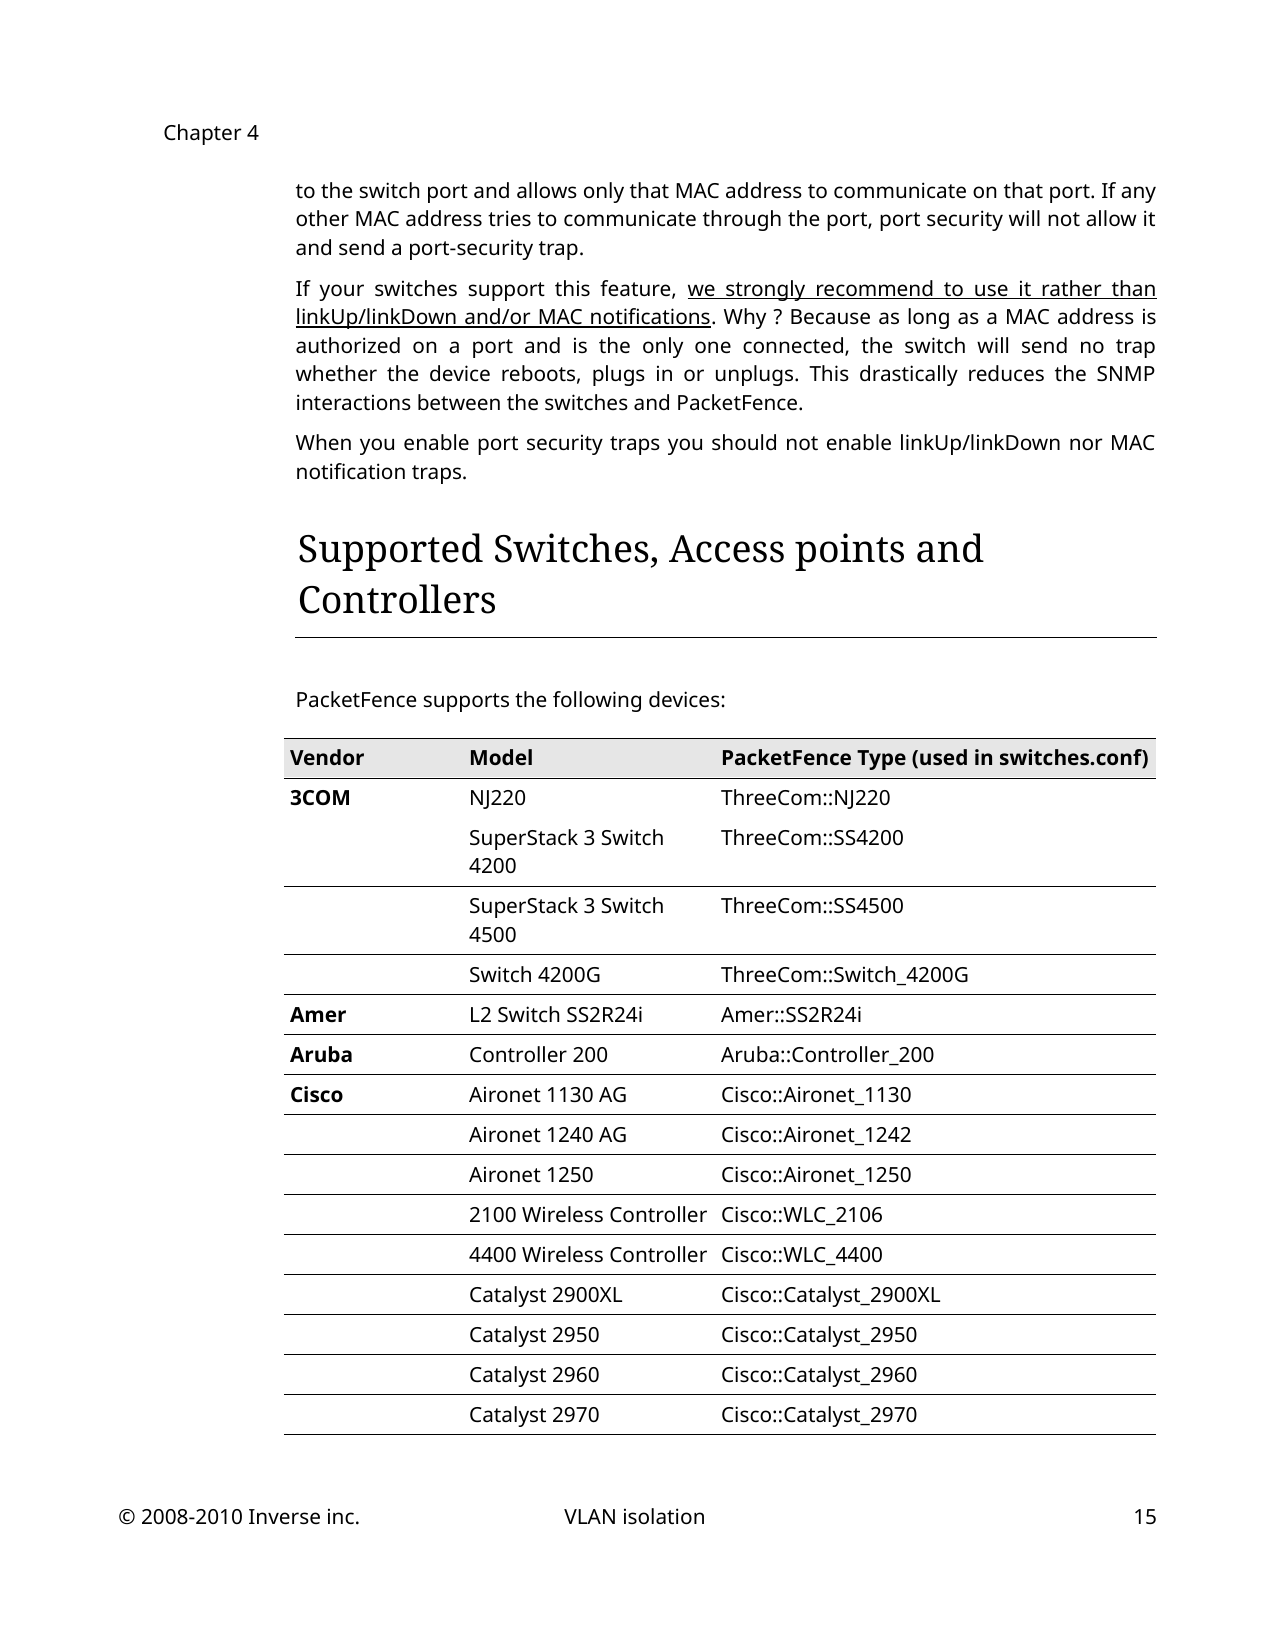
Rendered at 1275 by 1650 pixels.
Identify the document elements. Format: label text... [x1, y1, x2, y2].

table_cell Cisco::Aironet_1242 [715, 1115, 1156, 1154]
table_cell Catalyst 2900XL [463, 1275, 715, 1314]
table_cell Cisco::Catalyst_2960 [715, 1355, 1156, 1394]
table_cell Aironet 1250 [463, 1155, 715, 1194]
table_cell [284, 1235, 463, 1274]
table_cell ThreeCom::SS4200 [715, 818, 1156, 886]
table_cell Controller 200 [463, 1035, 715, 1074]
table_cell ThreeCom::Switch_4200G [715, 955, 1156, 994]
table_cell Aruba::Controller_200 [715, 1035, 1156, 1074]
table_cell Cisco::Catalyst_2950 [715, 1315, 1156, 1354]
table_cell NJ220 [463, 779, 715, 817]
table_cell ThreeCom::SS4500 [715, 887, 1156, 954]
table_cell Aironet 1130 AG [463, 1075, 715, 1114]
table_cell [284, 1395, 463, 1434]
table_cell [284, 1195, 463, 1234]
subtitle Supported Switches, Access points and Controllers [295, 523, 1157, 637]
table_cell [284, 1115, 463, 1154]
table_cell ThreeCom::NJ220 [715, 779, 1156, 817]
table_cell Cisco::Catalyst_2970 [715, 1395, 1156, 1434]
table_cell [284, 818, 463, 886]
table_cell [284, 1315, 463, 1354]
table_cell Cisco::Aironet_1130 [715, 1075, 1156, 1114]
table_cell 2100 Wireless Controller [463, 1195, 715, 1234]
table_cell Cisco [284, 1075, 463, 1114]
table_cell SuperStack 3 Switch 4500 [463, 887, 715, 954]
table_cell [284, 1275, 463, 1314]
table_cell Aironet 1240 AG [463, 1115, 715, 1154]
table_cell SuperStack 3 Switch 4200 [463, 818, 715, 886]
table_header Vendor [284, 739, 463, 777]
table_cell [284, 1355, 463, 1394]
table_cell [284, 1155, 463, 1194]
table_cell 4400 Wireless Controller [463, 1235, 715, 1274]
table_header Model [463, 739, 715, 777]
table_cell Amer::SS2R24i [715, 995, 1156, 1034]
table_cell [284, 955, 463, 994]
table_cell Catalyst 2960 [463, 1355, 715, 1394]
table_cell Aruba [284, 1035, 463, 1074]
text If your switches support this feature, we strongly recommend to use it rather than linkUp/linkDown and/or MAC notifications. Why ? Because as long as a MAC address is authorized on a port and is the only one connected, the switch will send no trap whether the device reboots, plugs in or unplugs. This drastically reduces the SNMP interactions between the switches and PacketFence. [295, 274, 1157, 416]
table_cell Amer [284, 995, 463, 1034]
table_cell Cisco::Catalyst_2900XL [715, 1275, 1156, 1314]
table_cell [284, 887, 463, 954]
table_cell Switch 4200G [463, 955, 715, 994]
table_cell Catalyst 2970 [463, 1395, 715, 1434]
text When you enable port security traps you should not enable linkUp/linkDown nor MAC notification traps. [295, 428, 1157, 485]
table_cell L2 Switch SS2R24i [463, 995, 715, 1034]
text to the switch port and allows only that MAC address to communicate on that port. If any other MAC address tries to communicate through the port, port security will not allow it and send a port-security trap. [295, 176, 1157, 261]
table_cell 3COM [284, 779, 463, 817]
table_cell Cisco::WLC_2106 [715, 1195, 1156, 1234]
table_cell Cisco::WLC_4400 [715, 1235, 1156, 1274]
table_cell Cisco::Aironet_1250 [715, 1155, 1156, 1194]
table_header PacketFence Type (used in switches.conf) [715, 739, 1156, 777]
table_cell Catalyst 2950 [463, 1315, 715, 1354]
text PacketFence supports the following devices: [295, 685, 1157, 714]
